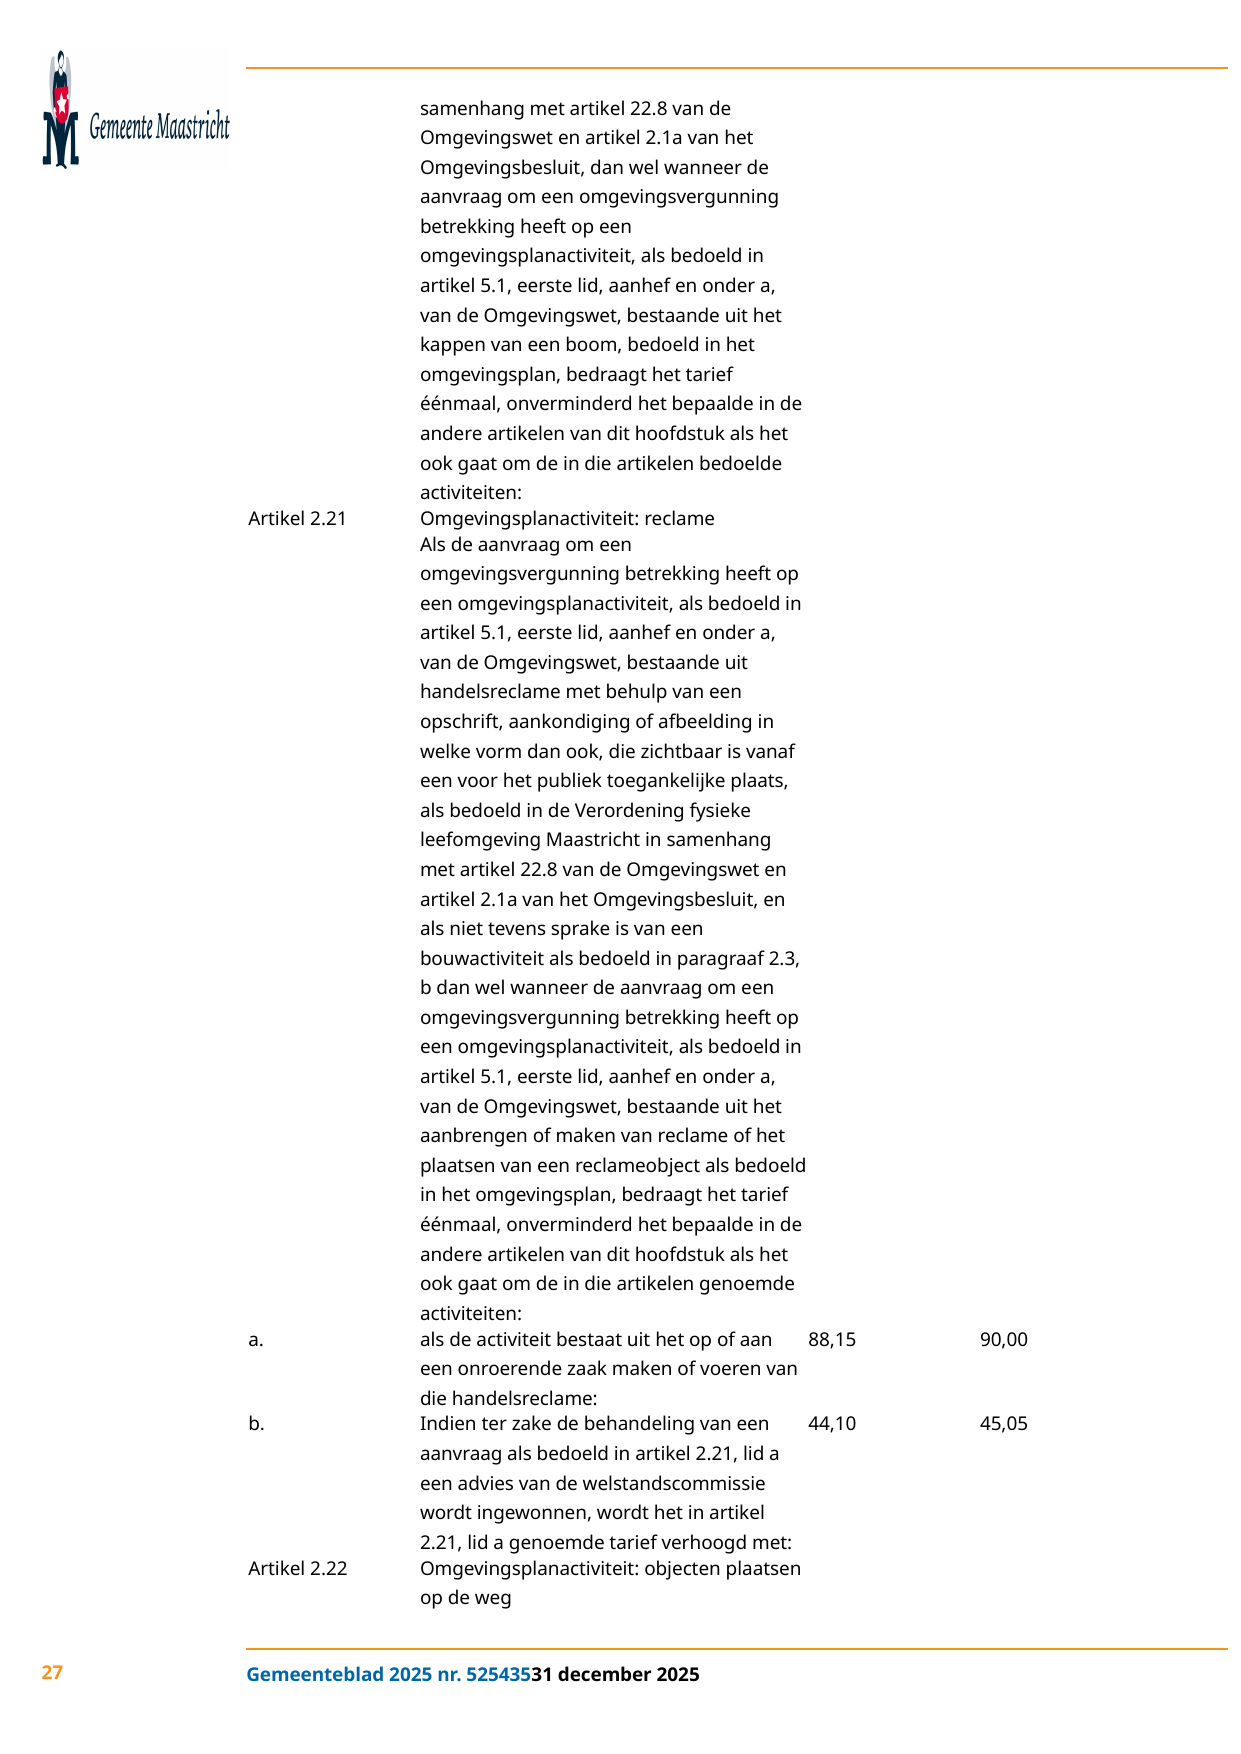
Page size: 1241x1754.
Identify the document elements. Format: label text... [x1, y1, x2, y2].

table_cell 90,00 [980, 1326, 1152, 1411]
table_cell a. [248, 1326, 420, 1411]
table_cell 44,10 [808, 1411, 980, 1555]
table_cell 45,05 [980, 1411, 1152, 1555]
table_cell Omgevingsplanactiviteit: objecten plaatsen op de weg [420, 1555, 808, 1610]
table_cell Omgevingsplanactiviteit: reclame [420, 505, 808, 531]
table_cell [980, 531, 1152, 1326]
table_cell [808, 95, 980, 505]
table_cell [980, 95, 1152, 505]
table_cell [980, 1555, 1152, 1610]
table_cell Als de aanvraag om een omgevingsvergunning betrekking heeft op een omgevingsplanactiviteit, als bedoeld in artikel 5.1, eerste lid, aanhef en onder a, van de Omgevingswet, bestaande uit handelsreclame met behulp van een opschrift, aankondiging of afbeelding in welke vorm dan ook, die zichtbaar is vanaf een voor het publiek toegankelijke plaats, als bedoeld in de Verordening fysieke leefomgeving Maastricht in samenhang met artikel 22.8 van de Omgevingswet en artikel 2.1a van het Omgevingsbesluit, en als niet tevens sprake is van een bouwactiviteit als bedoeld in paragraaf 2.3, b dan wel wanneer de aanvraag om een omgevingsvergunning betrekking heeft op een omgevingsplanactiviteit, als bedoeld in artikel 5.1, eerste lid, aanhef en onder a, van de Omgevingswet, bestaande uit het aanbrengen of maken van reclame of het plaatsen van een reclameobject als bedoeld in het omgevingsplan, bedraagt het tarief éénmaal, onverminderd het bepaalde in de andere artikelen van dit hoofdstuk als het ook gaat om de in die artikelen genoemde activiteiten: [420, 531, 808, 1326]
table_cell samenhang met artikel 22.8 van de Omgevingswet en artikel 2.1a van het Omgevingsbesluit, dan wel wanneer de aanvraag om een omgevingsvergunning betrekking heeft op een omgevingsplanactiviteit, als bedoeld in artikel 5.1, eerste lid, aanhef en onder a, van de Omgevingswet, bestaande uit het kappen van een boom, bedoeld in het omgevingsplan, bedraagt het tarief éénmaal, onverminderd het bepaalde in de andere artikelen van dit hoofdstuk als het ook gaat om de in die artikelen bedoelde activiteiten: [420, 95, 808, 505]
table_cell b. [248, 1411, 420, 1555]
table_cell Artikel 2.21 [248, 505, 420, 531]
table_cell als de activiteit bestaat uit het op of aan een onroerende zaak maken of voeren van die handelsreclame: [420, 1326, 808, 1411]
table_cell [808, 505, 980, 531]
table_cell [248, 95, 420, 505]
table_cell Artikel 2.22 [248, 1555, 420, 1610]
table_cell [980, 505, 1152, 531]
table_cell Indien ter zake de behandeling van een aanvraag als bedoeld in artikel 2.21, lid a een advies van de welstandscommissie wordt ingewonnen, wordt het in artikel 2.21, lid a genoemde tarief verhoogd met: [420, 1411, 808, 1555]
table_cell [248, 531, 420, 1326]
picture [41, 47, 231, 172]
table_cell [808, 531, 980, 1326]
table_cell [808, 1555, 980, 1610]
table_cell 88,15 [808, 1326, 980, 1411]
